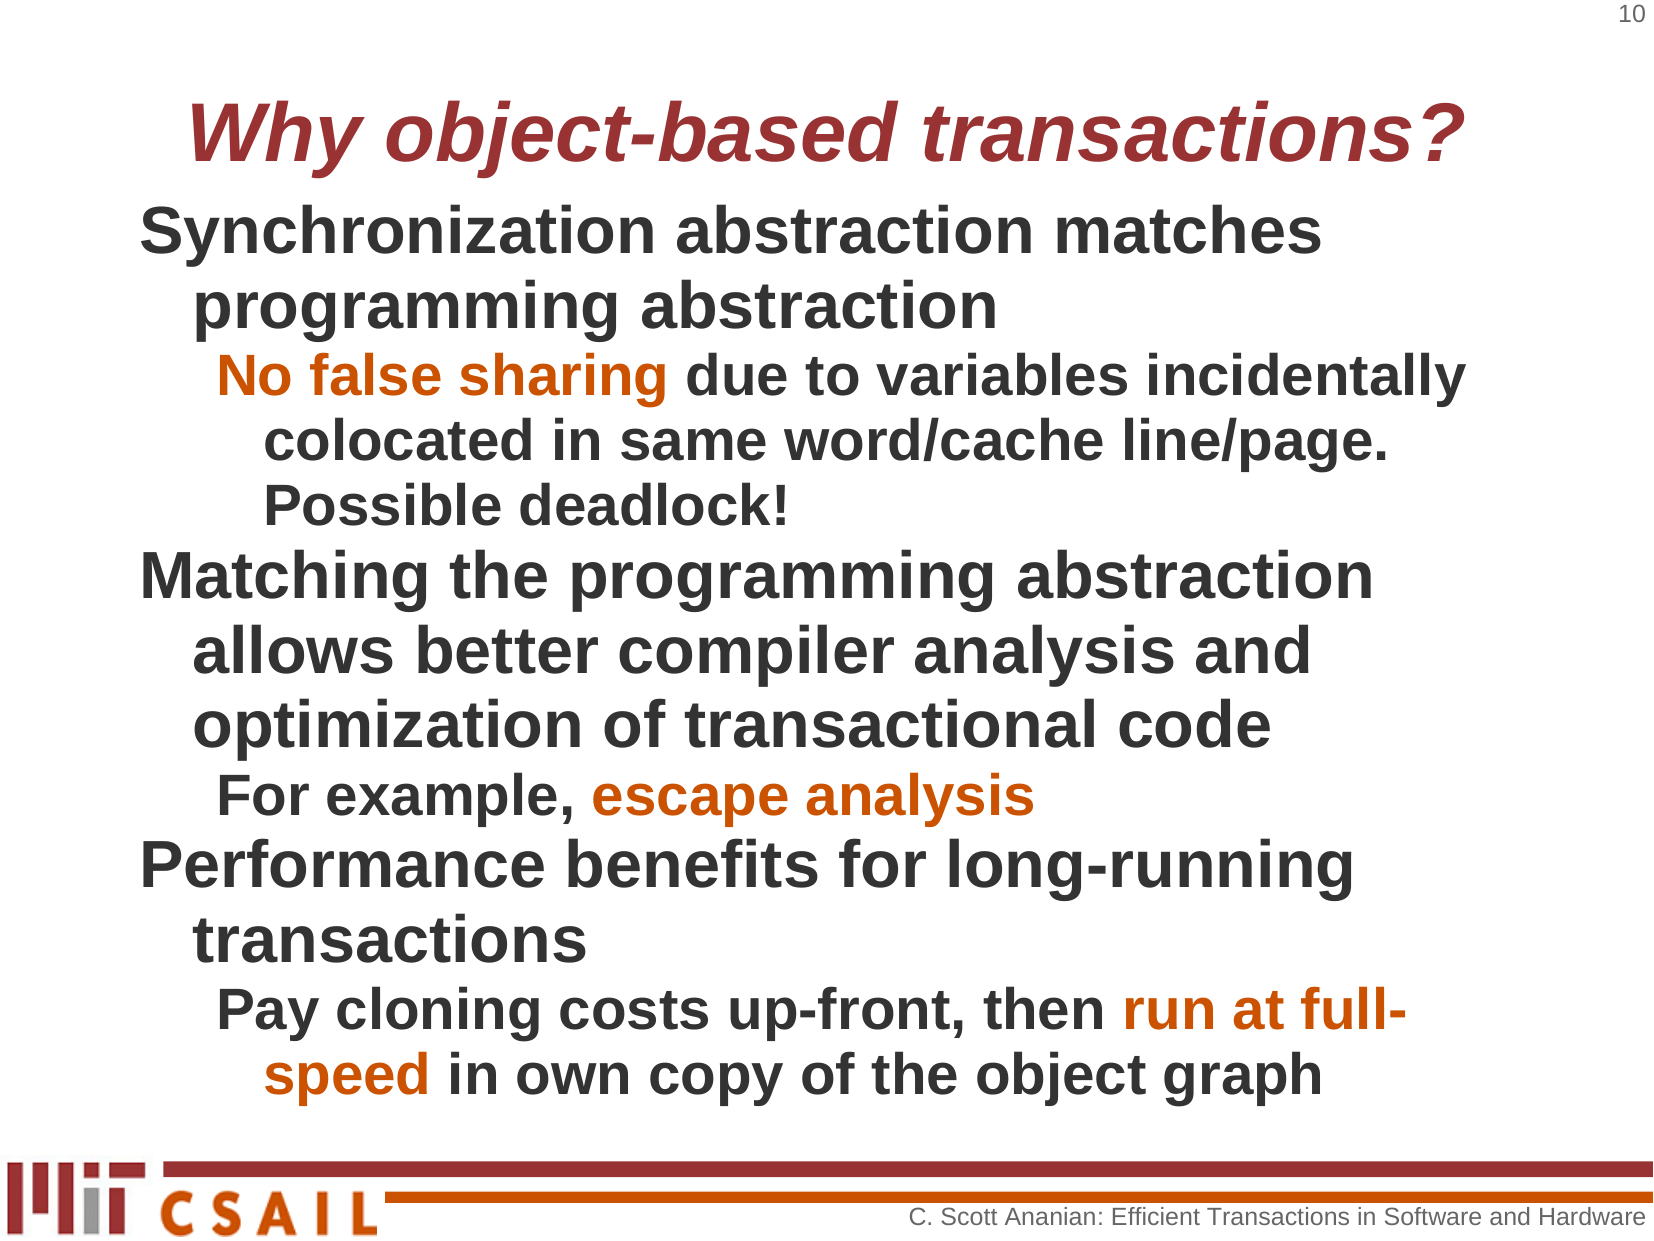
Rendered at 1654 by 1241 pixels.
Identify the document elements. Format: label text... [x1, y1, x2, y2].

picture [0, 1155, 377, 1237]
title Why object-based transactions? [52, 28, 1601, 237]
list Synchronization abstraction matches programming abstraction No false sharing due to variables incidentally colocated in same word/cache line/page. Possible deadlock! Matching the programming abstraction allows better compiler analysis and optimization of transactional code For example, escape analysis Performance benefits for long-running transactions Pay cloning costs up-front, then run at full-speed in own copy of the object graph [121, 193, 1561, 1133]
